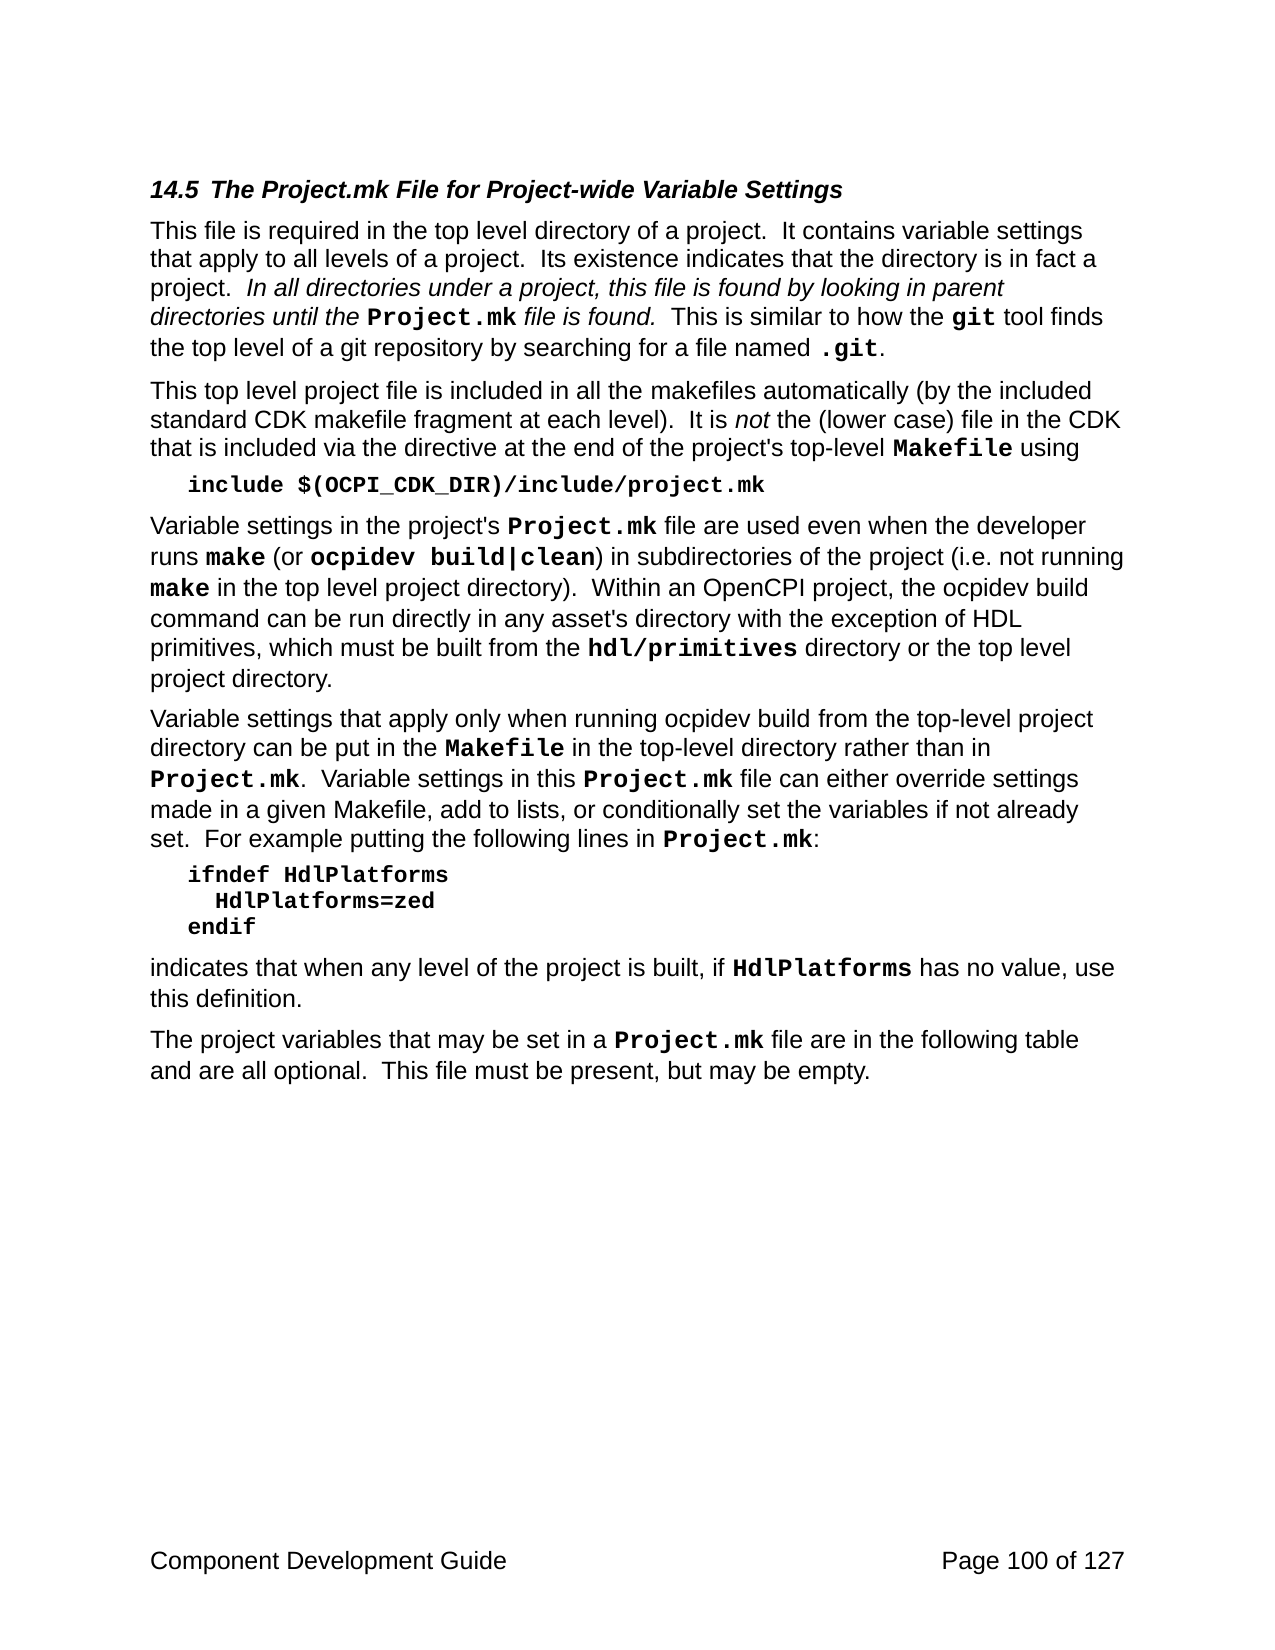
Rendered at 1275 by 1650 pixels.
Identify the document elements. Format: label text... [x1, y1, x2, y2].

text Variable settings that apply only when running ocpidev build from the top-level project directory can be put in the Makefile in the top-level directory rather than in Project.mk. Variable settings in this Project.mk file can either override settings made in a given Makefile, add to lists, or conditionally set the variables if not already set. For example putting the following lines in Project.mk: [150, 704, 1125, 855]
subtitle The Project.mk File for Project-wide Variable Settings [150, 175, 1125, 204]
text The project variables that may be set in a Project.mk file are in the following table and are all optional. This file must be present, but may be empty. [150, 1025, 1125, 1085]
text include $(OCPI_CDK_DIR)/include/project.mk [187, 473, 1125, 499]
text ifndef HdlPlatforms HdlPlatforms=zed endif [187, 864, 1125, 941]
text Variable settings in the project's Project.mk file are used even when the developer runs make (or ocpidev build|clean) in subdirectories of the project (i.e. not running make in the top level project directory). Within an OpenCPI project, the ocpidev build command can be run directly in any asset's directory with the exception of HDL primitives, which must be built from the hdl/primitives directory or the top level project directory. [150, 511, 1125, 692]
text This file is required in the top level directory of a project. It contains variable settings that apply to all levels of a project. Its existence indicates that the directory is in fact a project. In all directories under a project, this file is found by looking in parent directories until the Project.mk file is found. This is similar to how the git tool finds the top level of a git repository by searching for a file named .git. [150, 216, 1125, 364]
text indicates that when any level of the project is built, if HdlPlatforms has no value, use this definition. [150, 953, 1125, 1013]
text This top level project file is included in all the makefiles automatically (by the included standard CDK makefile fragment at each level). It is not the (lower case) file in the CDK that is included via the directive at the end of the project's top-level Makefile using [150, 376, 1125, 464]
